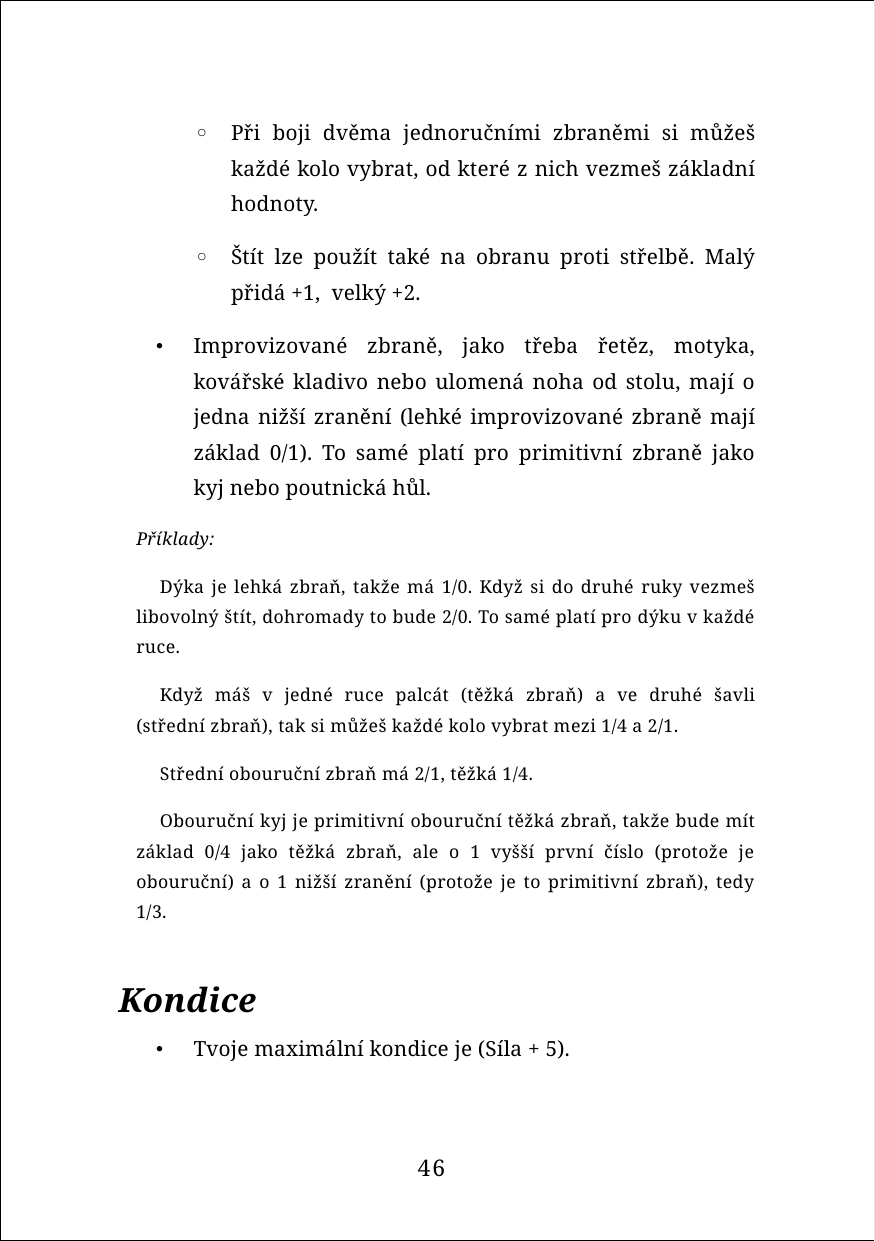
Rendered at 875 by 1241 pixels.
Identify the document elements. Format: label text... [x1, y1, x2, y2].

list Improvizované zbraně, jako třeba řetěz, motyka, kovářské kladivo nebo ulomená noha od stolu, mají o jedna nižší zranění (lehké improvizované zbraně mají základ 0/1). To samé platí pro primitivní zbraně jako kyj nebo poutnická hůl. [156, 331, 756, 502]
text Střední obouruční zbraň má 2/1, těžká 1/4. [136, 761, 756, 785]
list Při boji dvěma jednoručními zbraněmi si můžeš každé kolo vybrat, od které z nich vezmeš základní hodnoty. [193, 118, 756, 218]
subtitle Kondice [118, 977, 756, 1022]
text Obouruční kyj je primitivní obouruční těžká zbraň, takže bude mít základ 0/4 jako těžká zbraň, ale o 1 vyšší první číslo (protože je obouruční) a o 1 nižší zranění (protože je to primitivní zbraň), tedy 1/3. [136, 809, 756, 924]
text Příklady: [136, 527, 756, 551]
text Když máš v jedné ruce palcát (těžká zbraň) a ve druhé šavli (střední zbraň), tak si můžeš každé kolo vybrat mezi 1/4 a 2/1. [136, 683, 756, 737]
list Štít lze použít také na obranu proti střelbě. Malý přidá +1, velký +2. [193, 242, 756, 306]
list Tvoje maximální kondice je (Síla + 5). [156, 1034, 756, 1063]
text Dýka je lehká zbraň, takže má 1/0. Když si do druhé ruky vezmeš libovolný štít, dohromady to bude 2/0. To samé platí pro dýku v každé ruce. [136, 574, 756, 659]
